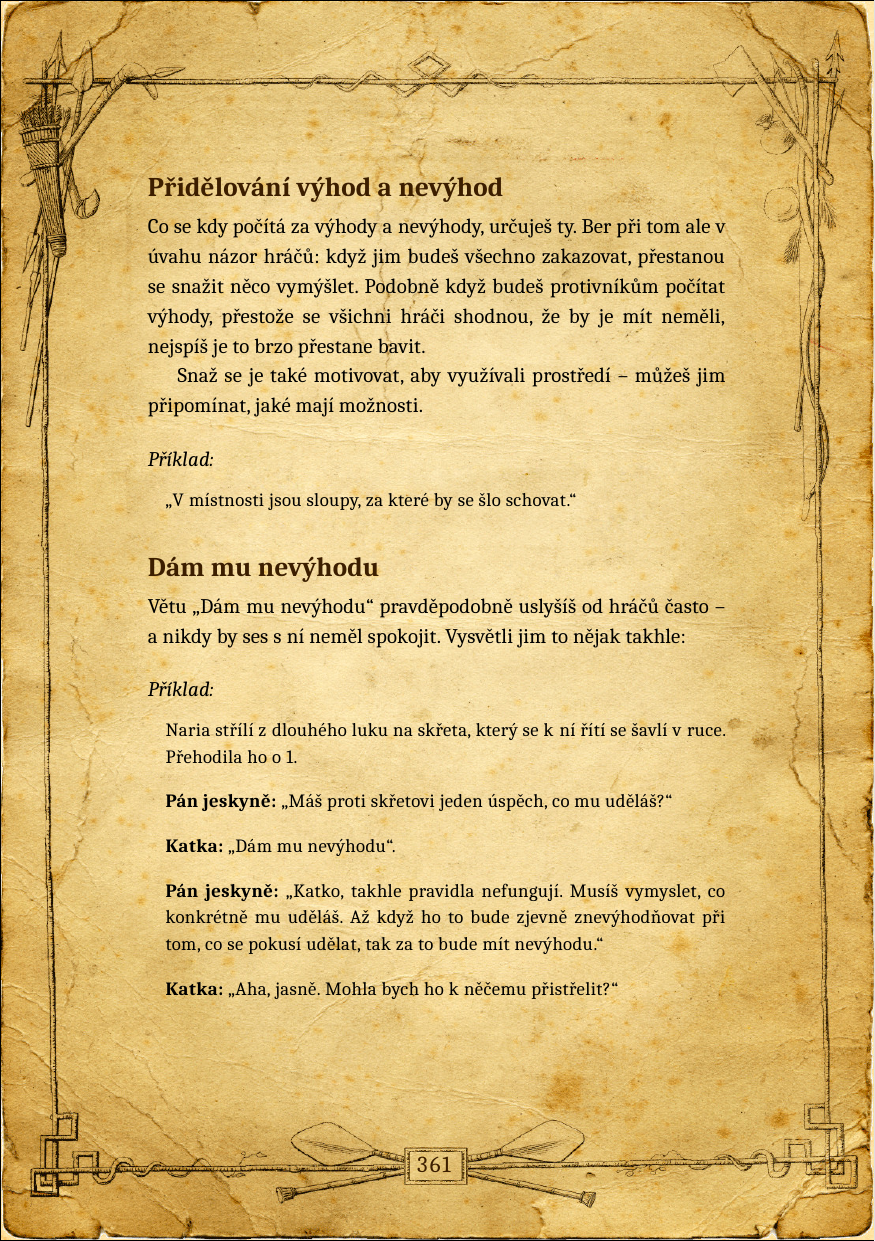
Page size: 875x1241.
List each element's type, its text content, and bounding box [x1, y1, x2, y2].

text Větu „Dám mu nevýhodu“ pravděpodobně uslyšíš od hráčů často – a⁠ nikdy by ses s⁠ ní neměl spokojit. Vysvětli jim to nějak takhle: [148, 594, 726, 648]
subtitle Přidělování výhod a⁠ nevýhod [148, 172, 726, 203]
text Příklad: [148, 678, 726, 702]
text Příklad: [148, 448, 726, 472]
text „V⁠ místnosti jsou sloupy, za které by se šlo schovat.“ [165, 489, 726, 511]
text Pán jeskyně: „Máš proti skřetovi jeden úspěch, co mu uděláš?“ [165, 791, 726, 813]
text Katka: „Aha, jasně. Mohla bych ho k⁠ něčemu přistřelit?“ [165, 978, 726, 1000]
text Naria střílí z⁠ dlouhého luku na skřeta, který se k⁠ ní řítí se šavlí v⁠ ruce. Přehodila ho o⁠ 1. [165, 719, 726, 768]
picture [1, 1, 874, 1240]
subtitle Dám mu nevýhodu [148, 552, 726, 583]
text Katka: „Dám mu nevýhodu“. [165, 836, 726, 857]
text Co se kdy počítá za výhody a⁠ nevýhody, určuješ ty. Ber při tom ale v⁠ úvahu názor hráčů: když jim budeš všechno zakazovat, přestanou se snažit něco vymýšlet. Podobně když budeš protivníkům počítat výhody, přestože se všichni hráči shodnou, že by je mít neměli, nejspíš je to brzo přestane bavit. Snaž se je také motivovat, aby využívali prostředí – můžeš jim připomínat, jaké mají možnosti. [148, 215, 726, 418]
text Pán jeskyně: „Katko, takhle pravidla nefungují. Musíš vymyslet, co konkrétně mu uděláš. Až když ho to bude zjevně znevýhodňovat při tom, co se pokusí udělat, tak za to bude mít nevýhodu.“ [165, 880, 726, 956]
